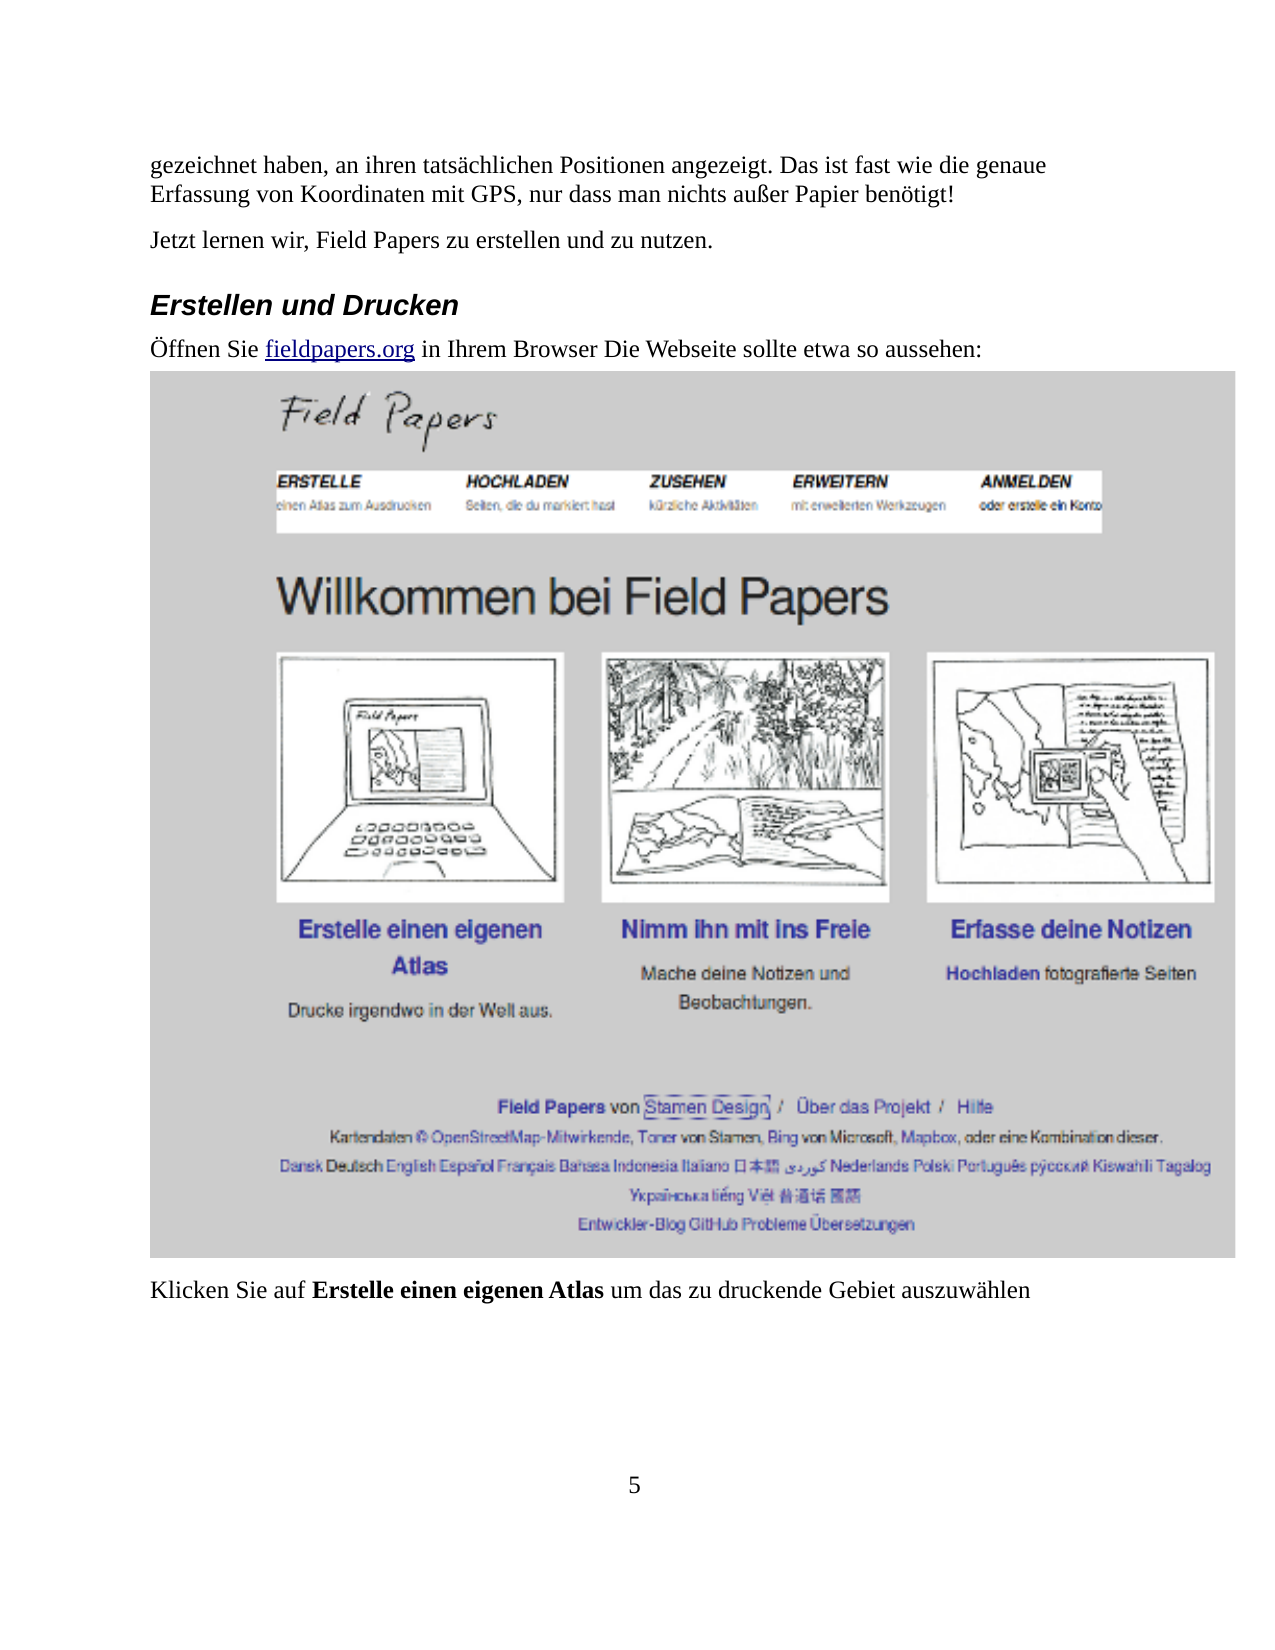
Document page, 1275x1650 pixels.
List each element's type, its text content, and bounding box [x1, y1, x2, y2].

text gezeichnet haben, an ihren tatsächlichen Positionen angezeigt. Das ist fast wie die genaue Erfassung von Koordinaten mit GPS, nur dass man nichts außer Papier benötigt! [150, 150, 1125, 207]
text Öffnen Sie fieldpapers.org in Ihrem Browser Die Webseite sollte etwa so aussehen: [150, 334, 1125, 363]
text Klicken Sie auf Erstelle einen eigenen Atlas um das zu druckende Gebiet auszuwählen [150, 1275, 1125, 1304]
subtitle Erstellen und Drucken [150, 288, 1125, 322]
picture [150, 371, 1236, 1258]
text Jetzt lernen wir, Field Papers zu erstellen und zu nutzen. [150, 225, 1125, 254]
